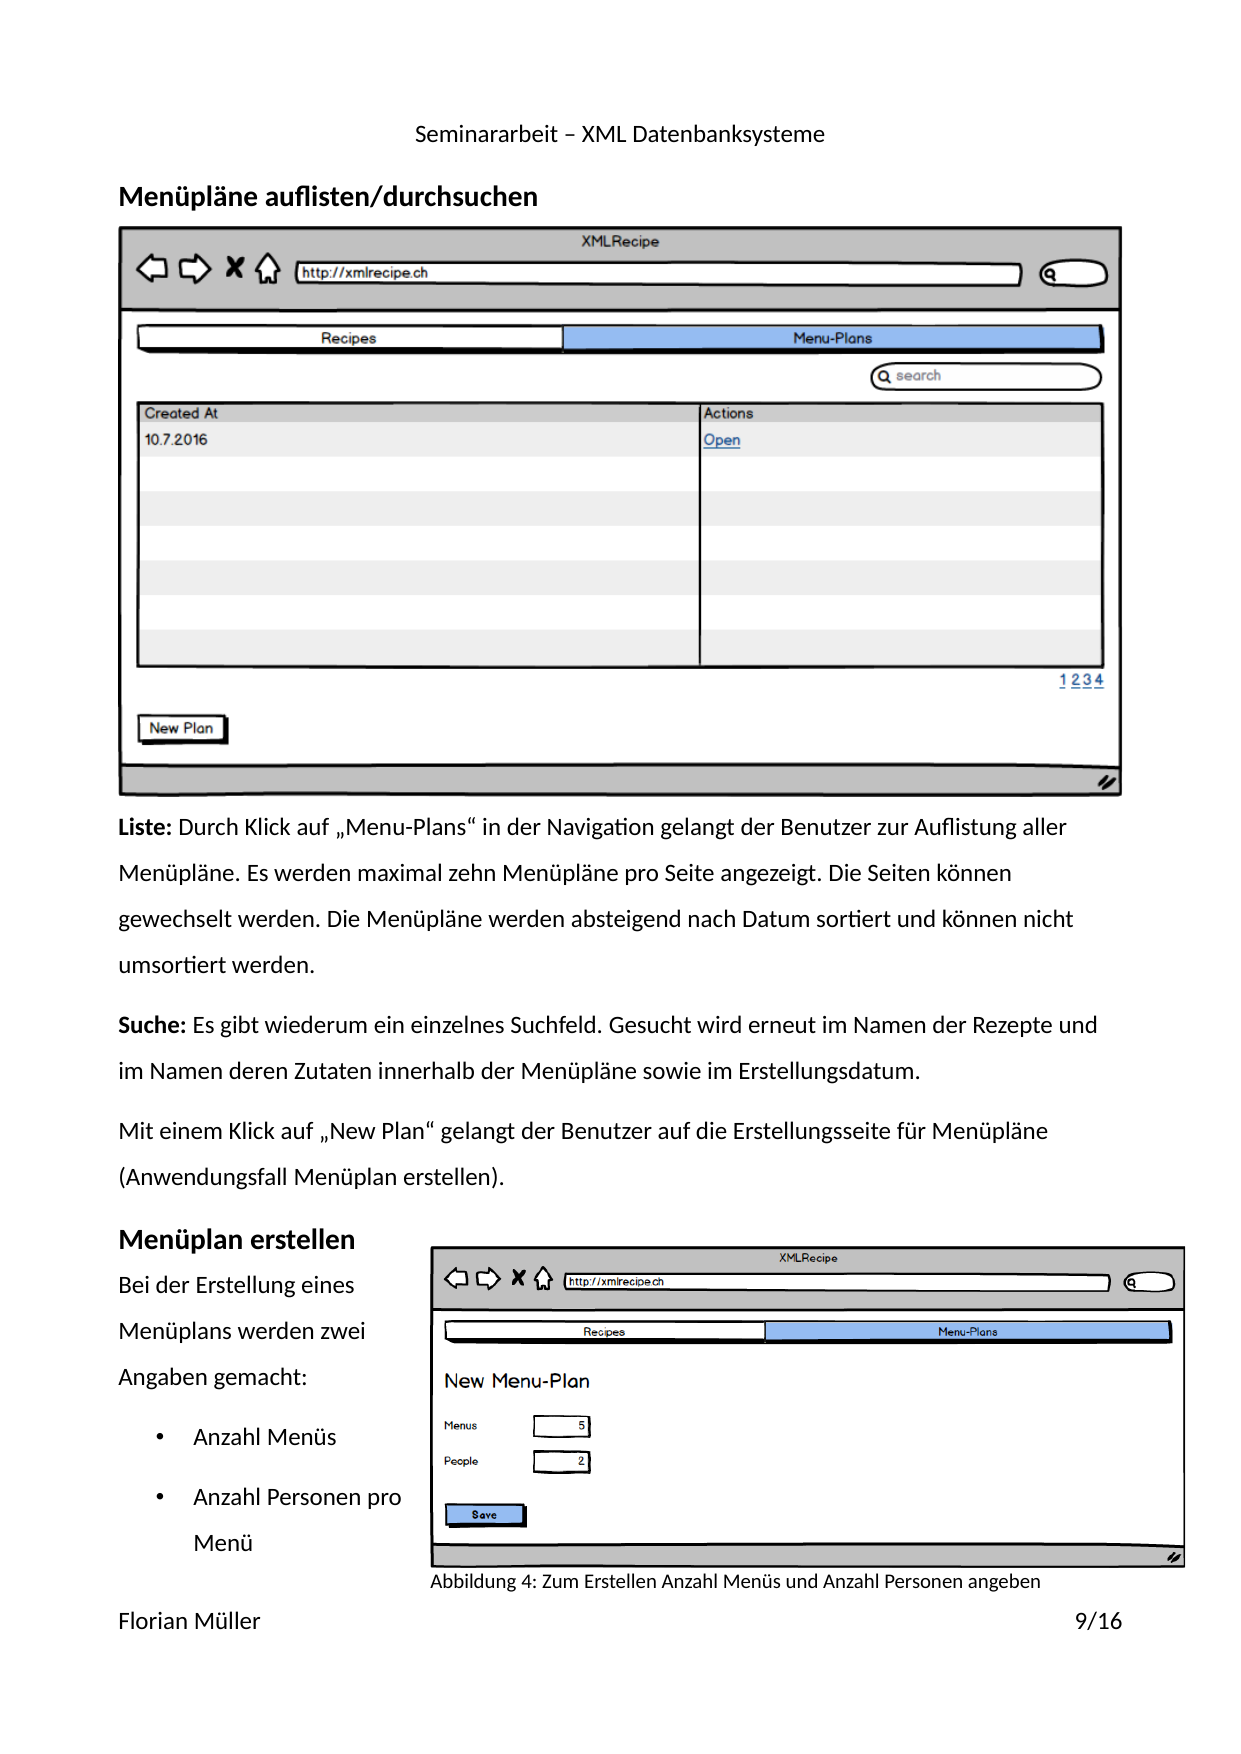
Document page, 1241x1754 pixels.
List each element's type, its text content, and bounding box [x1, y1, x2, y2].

subtitle Menüplan erstellen [118, 1221, 1185, 1257]
list Anzahl Menüs [156, 1421, 430, 1452]
text Mit einem Klick auf „New Plan“ gelangt der Benutzer auf die Erstellungsseite für Menüpläne (Anwendungsfall Menüplan erstellen). [118, 1115, 1122, 1191]
text Abbildung 4: Zum Erstellen Anzahl Menüs und Anzahl Personen angeben [430, 1568, 1185, 1593]
text Bei der Erstellung eines Menüplans werden zwei Angaben gemacht: [118, 1269, 430, 1391]
picture [118, 226, 1123, 797]
text Suche: Es gibt wiederum ein einzelnes Suchfeld. Gesucht wird erneut im Namen der Rezepte und im Namen deren Zutaten innerhalb der Menüpläne sowie im Erstellungsdatum. [118, 1009, 1122, 1085]
text Liste: Durch Klick auf „Menu-Plans“ in der Navigation gelangt der Benutzer zur Auflistung aller Menüpläne. Es werden maximal zehn Menüpläne pro Seite angezeigt. Die Seiten können gewechselt werden. Die Menüpläne werden absteigend nach Datum sortiert und können nicht umsortiert werden. [118, 797, 1122, 979]
subtitle Menüpläne auflisten/durchsuchen [118, 178, 1122, 214]
list Anzahl Personen pro Menü [156, 1482, 430, 1558]
picture [430, 1246, 1186, 1568]
